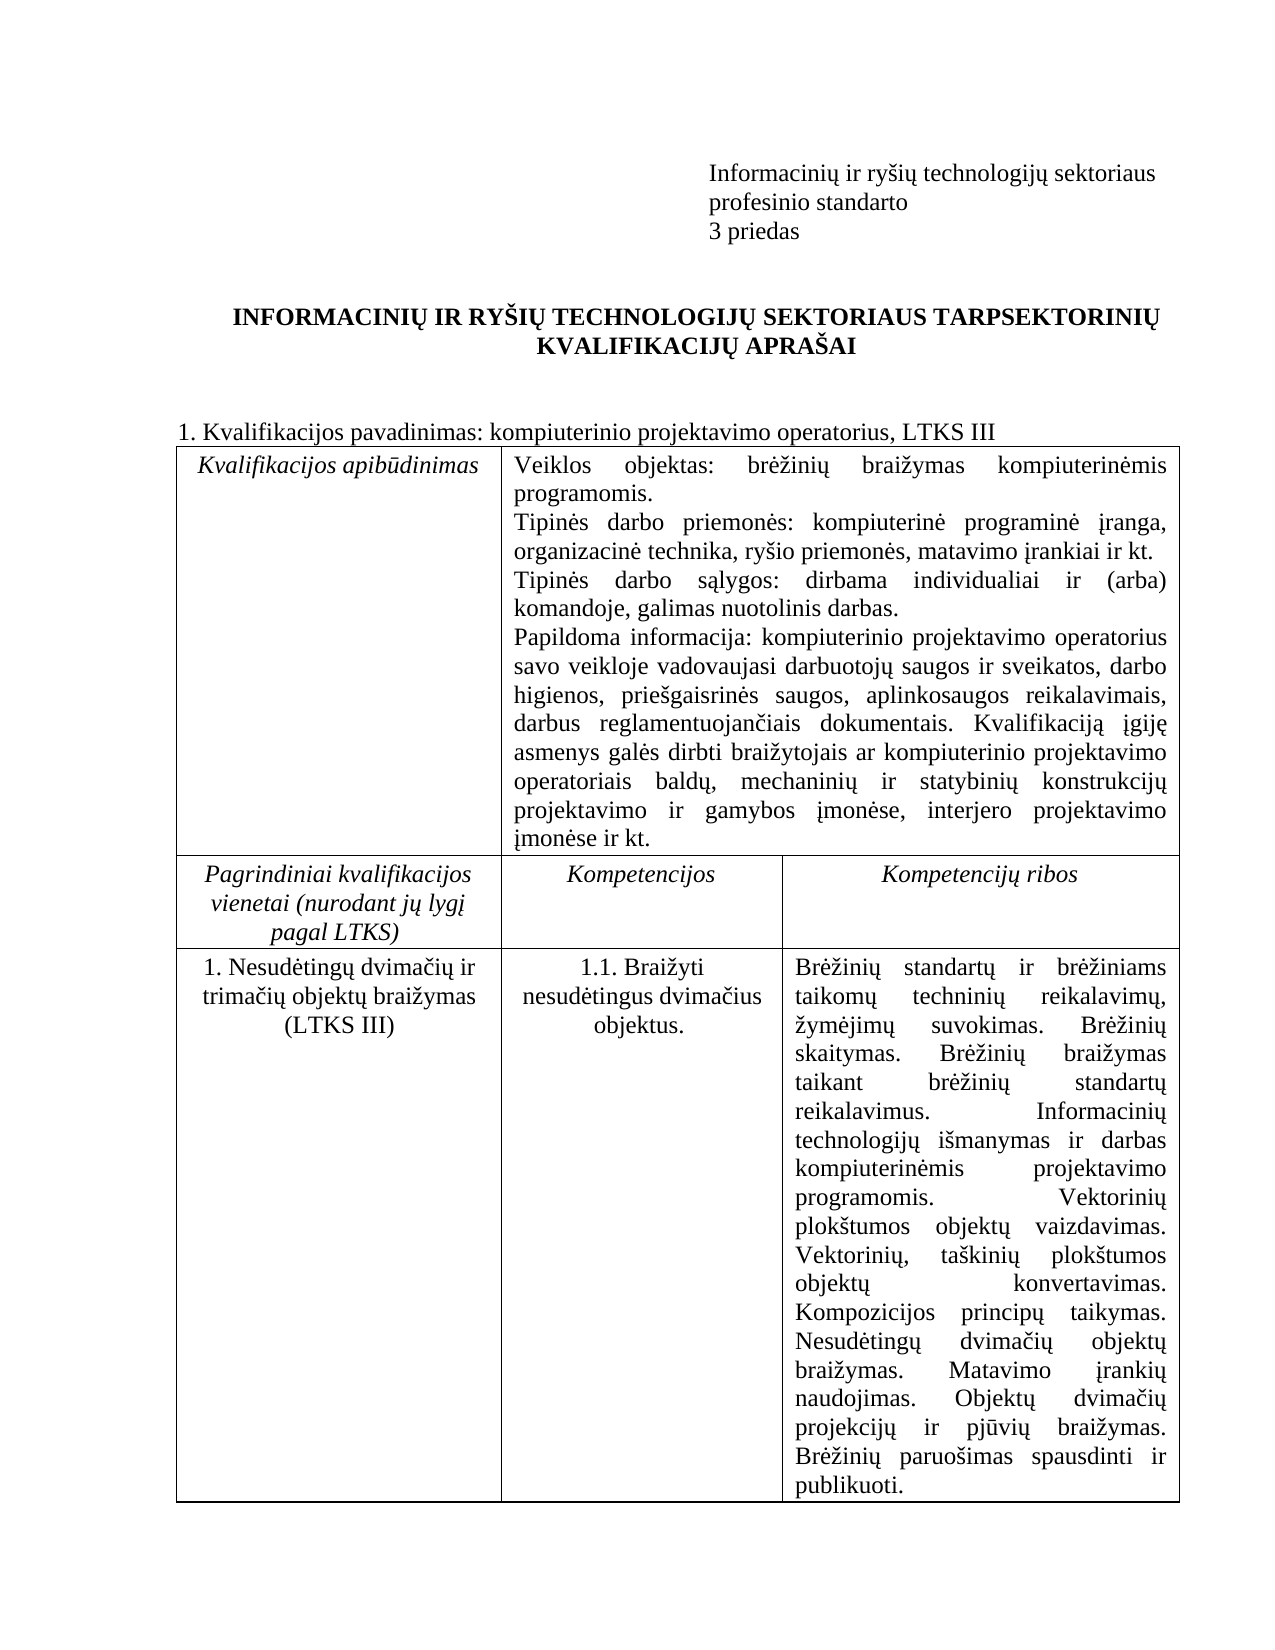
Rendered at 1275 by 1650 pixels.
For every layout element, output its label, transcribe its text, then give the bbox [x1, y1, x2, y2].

text profesinio standarto [709, 187, 1216, 216]
table_cell Kompetencijų ribos [783, 856, 1179, 948]
table_cell Kompetencijos [502, 856, 782, 948]
table_header Veiklos objektas: brėžinių braižymas kompiuterinėmis programomis. Tipinės darbo priemonės: kompiuterinė programinė įranga, organizacinė technika, ryšio priemonės, matavimo įrankiai ir kt. Tipinės darbo sąlygos: dirbama individualiai ir (arba) komandoje, galimas nuotolinis darbas. Papildoma informacija: kompiuterinio projektavimo operatorius savo veikloje vadovaujasi darbuotojų saugos ir sveikatos, darbo higienos, priešgaisrinės saugos, aplinkosaugos reikalavimais, darbus reglamentuojančiais dokumentais. Kvalifikaciją įgiję asmenys galės dirbti braižytojais ar kompiuterinio projektavimo operatoriais baldų, mechaninių ir statybinių konstrukcijų projektavimo ir gamybos įmonėse, interjero projektavimo įmonėse ir kt. [502, 447, 1179, 855]
text INFORMACINIŲ IR RYŠIŲ TECHNOLOGIJŲ SEKTORIAUS TARPSEKTORINIŲ Kvalifikacijų aprašai [177, 302, 1216, 359]
table_cell 1.1. Braižyti nesudėtingus dvimačius objektus. [502, 949, 782, 1501]
text 3 priedas [709, 216, 1216, 244]
text 1. Kvalifikacijos pavadinimas: kompiuterinio projektavimo operatorius, LTKS III [177, 417, 1216, 446]
text Informacinių ir ryšių technologijų sektoriaus [709, 158, 1216, 187]
table_cell 1. Nesudėtingų dvimačių ir trimačių objektų braižymas (LTKS III) [177, 949, 501, 1501]
table_cell Pagrindiniai kvalifikacijos vienetai (nurodant jų lygį pagal LTKS) [177, 856, 501, 948]
table_cell Brėžinių standartų ir brėžiniams taikomų techninių reikalavimų, žymėjimų suvokimas. Brėžinių skaitymas. Brėžinių braižymas taikant brėžinių standartų reikalavimus. Informacinių technologijų išmanymas ir darbas kompiuterinėmis projektavimo programomis. Vektorinių plokštumos objektų vaizdavimas. Vektorinių, taškinių plokštumos objektų konvertavimas. Kompozicijos principų taikymas. Nesudėtingų dvimačių objektų braižymas. Matavimo įrankių naudojimas. Objektų dvimačių projekcijų ir pjūvių braižymas. Brėžinių paruošimas spausdinti ir publikuoti. [783, 949, 1179, 1501]
table_header Kvalifikacijos apibūdinimas [177, 447, 501, 855]
